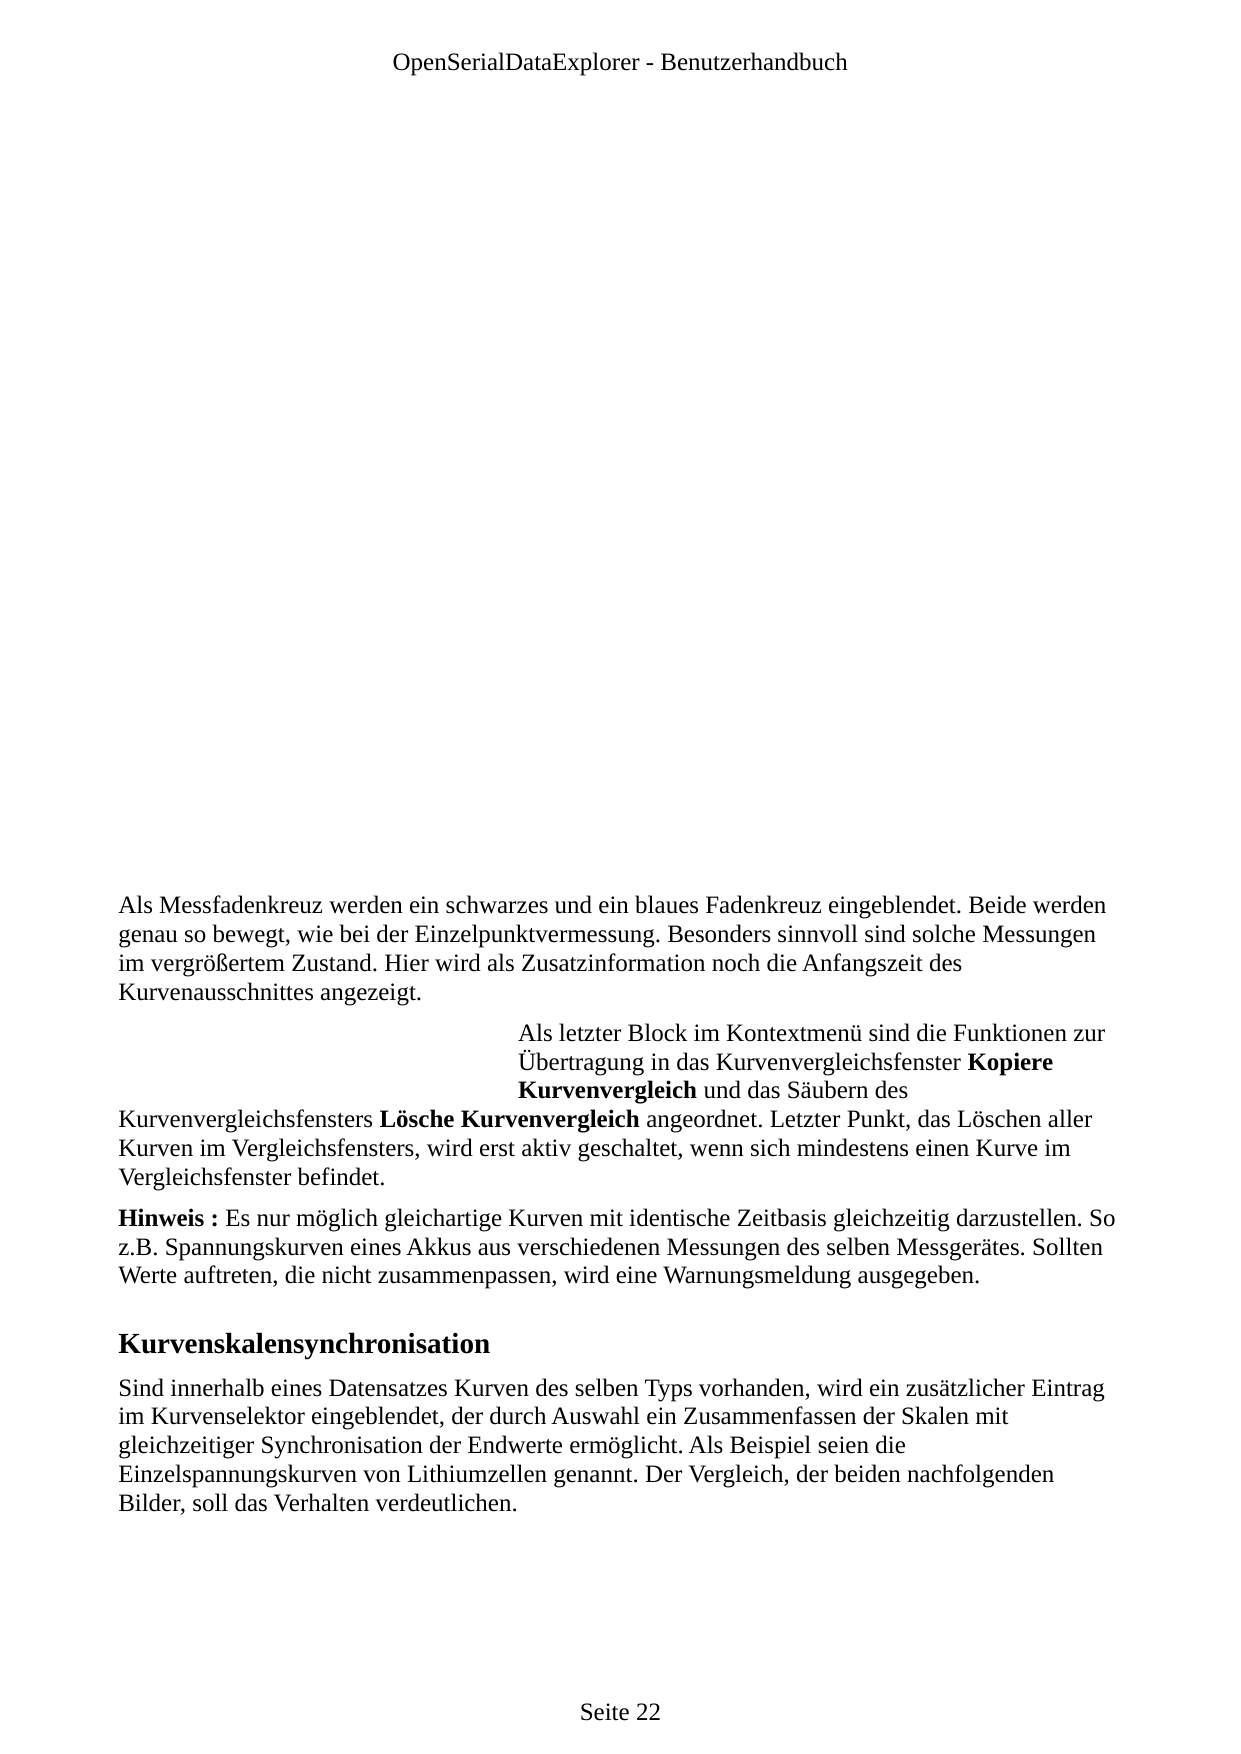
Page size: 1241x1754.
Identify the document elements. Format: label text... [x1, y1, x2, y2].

text Hinweis : Es nur möglich gleichartige Kurven mit identische Zeitbasis gleichzeitig darzustellen. So z.B. Spannungskurven eines Akkus aus verschiedenen Messungen des selben Messgerätes. Sollten Werte auftreten, die nicht zusammenpassen, wird eine Warnungsmeldung ausgegeben. [118, 1203, 1122, 1289]
text Als Messfadenkreuz werden ein schwarzes und ein blaues Fadenkreuz eingeblendet. Beide werden genau so bewegt, wie bei der Einzelpunktvermessung. Besonders sinnvoll sind solche Messungen im vergrößertem Zustand. Hier wird als Zusatzinformation noch die Anfangszeit des Kurvenausschnittes angezeigt. [118, 890, 1122, 1005]
text Als letzter Block im Kontextmenü sind die Funktionen zur Übertragung in das Kurvenvergleichsfenster Kopiere Kurvenvergleich und das Säubern des Kurvenvergleichsfensters Lösche Kurvenvergleich angeordnet. Letzter Punkt, das Löschen aller Kurven im Vergleichsfensters, wird erst aktiv geschaltet, wenn sich mindestens einen Kurve im Vergleichsfenster befindet. [118, 1018, 1122, 1190]
subtitle Kurvenskalensynchronisation [118, 1327, 1122, 1360]
text Sind innerhalb eines Datensatzes Kurven des selben Typs vorhanden, wird ein zusätzlicher Eintrag im Kurvenselektor eingeblendet, der durch Auswahl ein Zusammenfassen der Skalen mit gleichzeitiger Synchronisation der Endwerte ermöglicht. Als Beispiel seien die Einzelspannungskurven von Lithiumzellen genannt. Der Vergleich, der beiden nachfolgenden Bilder, soll das Verhalten verdeutlichen. [118, 1373, 1122, 1516]
